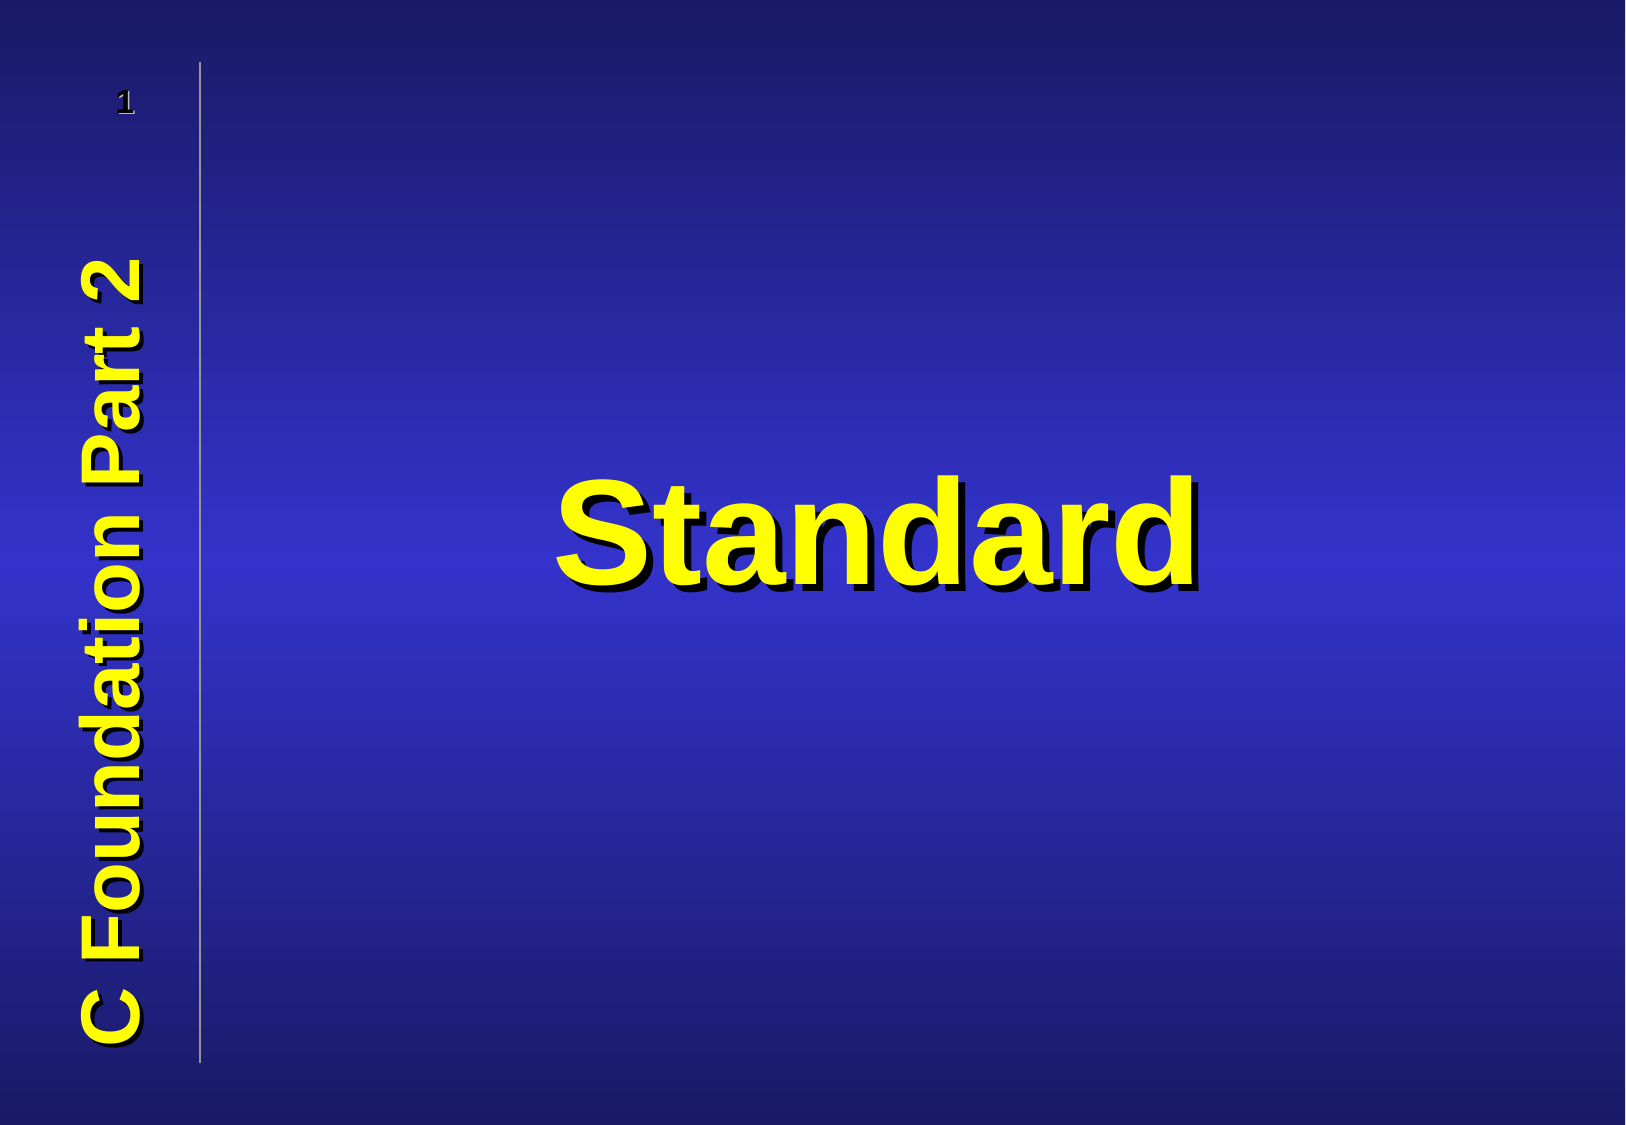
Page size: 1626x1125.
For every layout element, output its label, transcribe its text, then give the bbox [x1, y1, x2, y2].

text_box Standard [537, 426, 1219, 622]
title C Foundation Part 2 [37, 162, 176, 1063]
